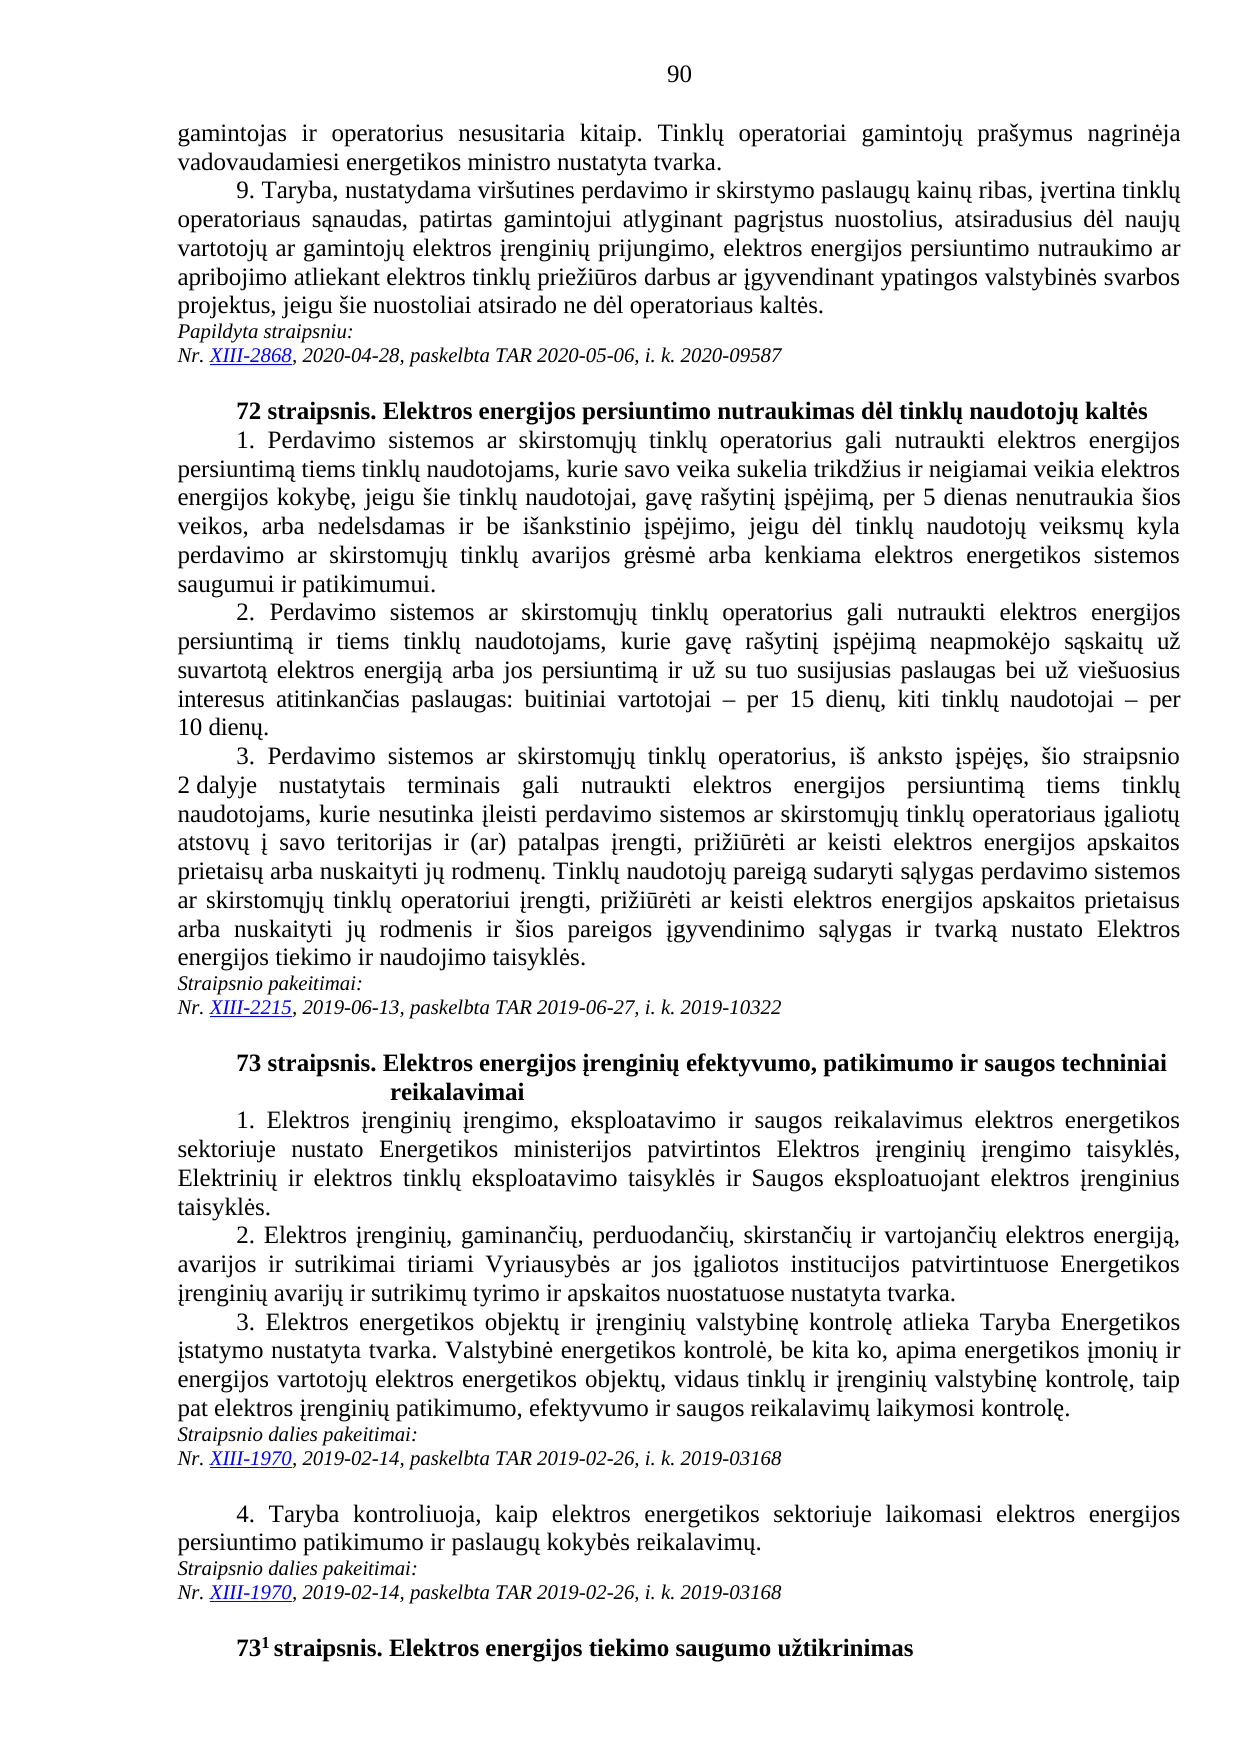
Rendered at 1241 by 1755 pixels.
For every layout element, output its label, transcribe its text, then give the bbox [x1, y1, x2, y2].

text 3. Elektros energetikos objektų ir įrenginių valstybinę kontrolę atlieka Taryba Energetikos įstatymo nustatyta tvarka. Valstybinė energetikos kontrolė, be kita ko, apima energetikos įmonių ir energijos vartotojų elektros energetikos objektų, vidaus tinklų ir įrenginių valstybinę kontrolę, taip pat elektros įrenginių patikimumo, efektyvumo ir saugos reikalavimų laikymosi kontrolę. [177, 1307, 1181, 1422]
text Nr. XIII-2868, 2020-04-28, paskelbta TAR 2020-05-06, i. k. 2020-09587 [177, 343, 1181, 367]
text 3. Perdavimo sistemos ar skirstomųjų tinklų operatorius, iš anksto įspėjęs, šio straipsnio 2 dalyje nustatytais terminais gali nutraukti elektros energijos persiuntimą tiems tinklų naudotojams, kurie nesutinka įleisti perdavimo sistemos ar skirstomųjų tinklų operatoriaus įgaliotų atstovų į savo teritorijas ir (ar) patalpas įrengti, prižiūrėti ar keisti elektros energijos apskaitos prietaisų arba nuskaityti jų rodmenų. Tinklų naudotojų pareigą sudaryti sąlygas perdavimo sistemos ar skirstomųjų tinklų operatoriui įrengti, prižiūrėti ar keisti elektros energijos apskaitos prietaisus arba nuskaityti jų rodmenis ir šios pareigos įgyvendinimo sąlygas ir tvarką nustato Elektros energijos tiekimo ir naudojimo taisyklės. [177, 741, 1181, 971]
text 1. Elektros įrenginių įrengimo, eksploatavimo ir saugos reikalavimus elektros energetikos sektoriuje nustato Energetikos ministerijos patvirtintos Elektros įrenginių įrengimo taisyklės, Elektrinių ir elektros tinklų eksploatavimo taisyklės ir Saugos eksploatuojant elektros įrenginius taisyklės. [177, 1106, 1181, 1221]
text gamintojas ir operatorius nesusitaria kitaip. Tinklų operatoriai gamintojų prašymus nagrinėja vadovaudamiesi energetikos ministro nustatyta tvarka. [177, 118, 1181, 176]
text 2. Perdavimo sistemos ar skirstomųjų tinklų operatorius gali nutraukti elektros energijos persiuntimą ir tiems tinklų naudotojams, kurie gavę rašytinį įspėjimą neapmokėjo sąskaitų už suvartotą elektros energiją arba jos persiuntimą ir už su tuo susijusias paslaugas bei už viešuosius interesus atitinkančias paslaugas: buitiniai vartotojai – per 15 dienų, kiti tinklų naudotojai – per 10 dienų. [177, 597, 1181, 741]
text 72 straipsnis. Elektros energijos persiuntimo nutraukimas dėl tinklų naudotojų kaltės [236, 396, 1181, 425]
text 1. Perdavimo sistemos ar skirstomųjų tinklų operatorius gali nutraukti elektros energijos persiuntimą tiems tinklų naudotojams, kurie savo veika sukelia trikdžius ir neigiamai veikia elektros energijos kokybę, jeigu šie tinklų naudotojai, gavę rašytinį įspėjimą, per 5 dienas nenutraukia šios veikos, arba nedelsdamas ir be išankstinio įspėjimo, jeigu dėl tinklų naudotojų veiksmų kyla perdavimo ar skirstomųjų tinklų avarijos grėsmė arba kenkiama elektros energetikos sistemos saugumui ir patikimumui. [177, 425, 1181, 597]
text 4. Taryba kontroliuoja, kaip elektros energetikos sektoriuje laikomasi elektros energijos persiuntimo patikimumo ir paslaugų kokybės reikalavimų. [177, 1499, 1181, 1556]
text Nr. XIII-2215, 2019-06-13, paskelbta TAR 2019-06-27, i. k. 2019-10322 [177, 995, 1181, 1019]
text Straipsnio dalies pakeitimai: [177, 1422, 1181, 1446]
text Straipsnio pakeitimai: [177, 971, 1181, 995]
text Papildyta straipsniu: [177, 319, 1181, 343]
text Nr. XIII-1970, 2019-02-14, paskelbta TAR 2019-02-26, i. k. 2019-03168 [177, 1446, 1181, 1470]
text 9. Taryba, nustatydama viršutines perdavimo ir skirstymo paslaugų kainų ribas, įvertina tinklų operatoriaus sąnaudas, patirtas gamintojui atlyginant pagrįstus nuostolius, atsiradusius dėl naujų vartotojų ar gamintojų elektros įrenginių prijungimo, elektros energijos persiuntimo nutraukimo ar apribojimo atliekant elektros tinklų priežiūros darbus ar įgyvendinant ypatingos valstybinės svarbos projektus, jeigu šie nuostoliai atsirado ne dėl operatoriaus kaltės. [177, 176, 1181, 319]
text Straipsnio dalies pakeitimai: [177, 1556, 1181, 1580]
text Nr. XIII-1970, 2019-02-14, paskelbta TAR 2019-02-26, i. k. 2019-03168 [177, 1580, 1181, 1604]
text 2. Elektros įrenginių, gaminančių, perduodančių, skirstančių ir vartojančių elektros energiją, avarijos ir sutrikimai tiriami Vyriausybės ar jos įgaliotos institucijos patvirtintuose Energetikos įrenginių avarijų ir sutrikimų tyrimo ir apskaitos nuostatuose nustatyta tvarka. [177, 1221, 1181, 1307]
text 73 straipsnis. Elektros energijos įrenginių efektyvumo, patikimumo ir saugos techniniai reikalavimai [236, 1048, 1181, 1106]
text 731 straipsnis. Elektros energijos tiekimo saugumo užtikrinimas [177, 1633, 1181, 1662]
